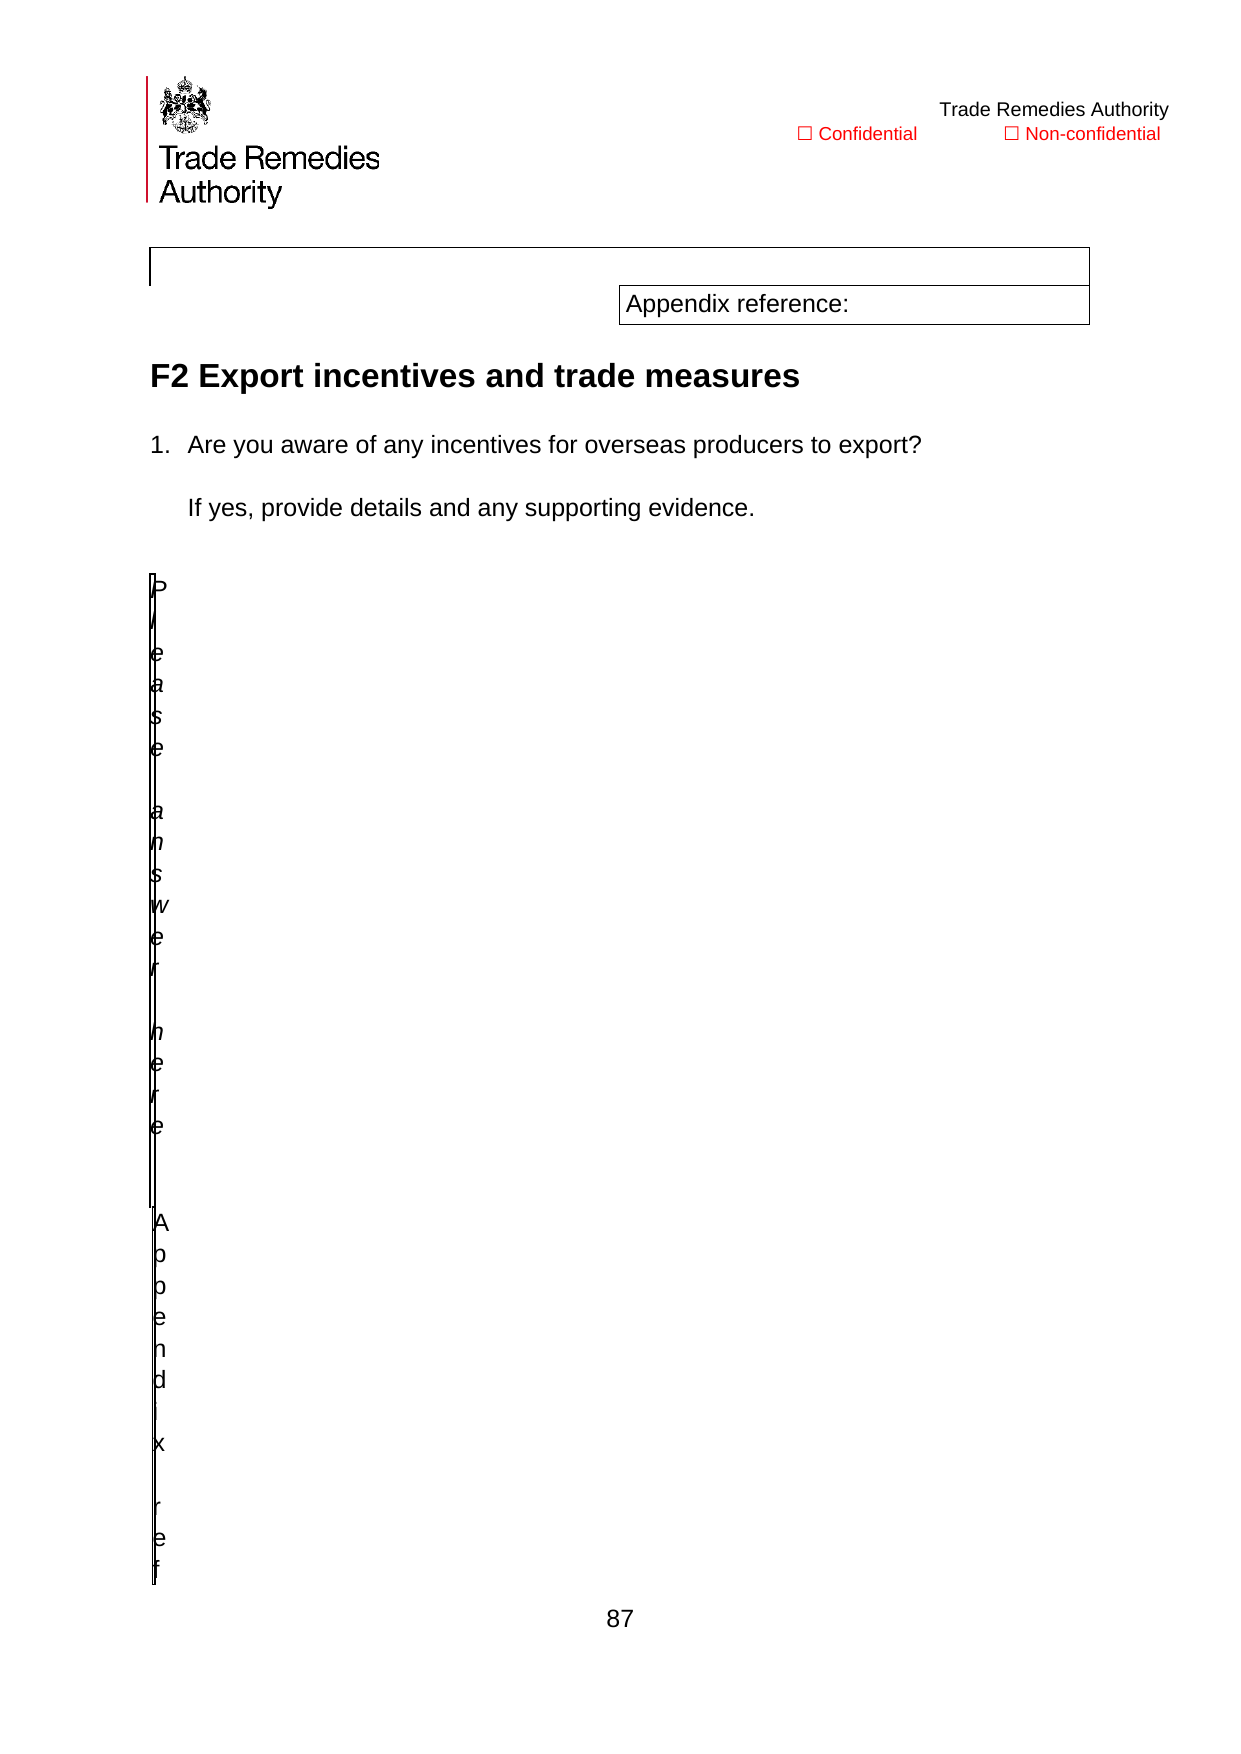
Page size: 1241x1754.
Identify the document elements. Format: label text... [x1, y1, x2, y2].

list If yes, provide details and any supporting evidence. [187, 493, 1090, 522]
subtitle F2 Export incentives and trade measures [150, 356, 1090, 395]
list Are you aware of any incentives for overseas producers to export? [150, 430, 1090, 459]
table_cell [150, 286, 619, 324]
table_cell Appendix reference: [620, 286, 1089, 324]
table_header [151, 248, 1089, 285]
